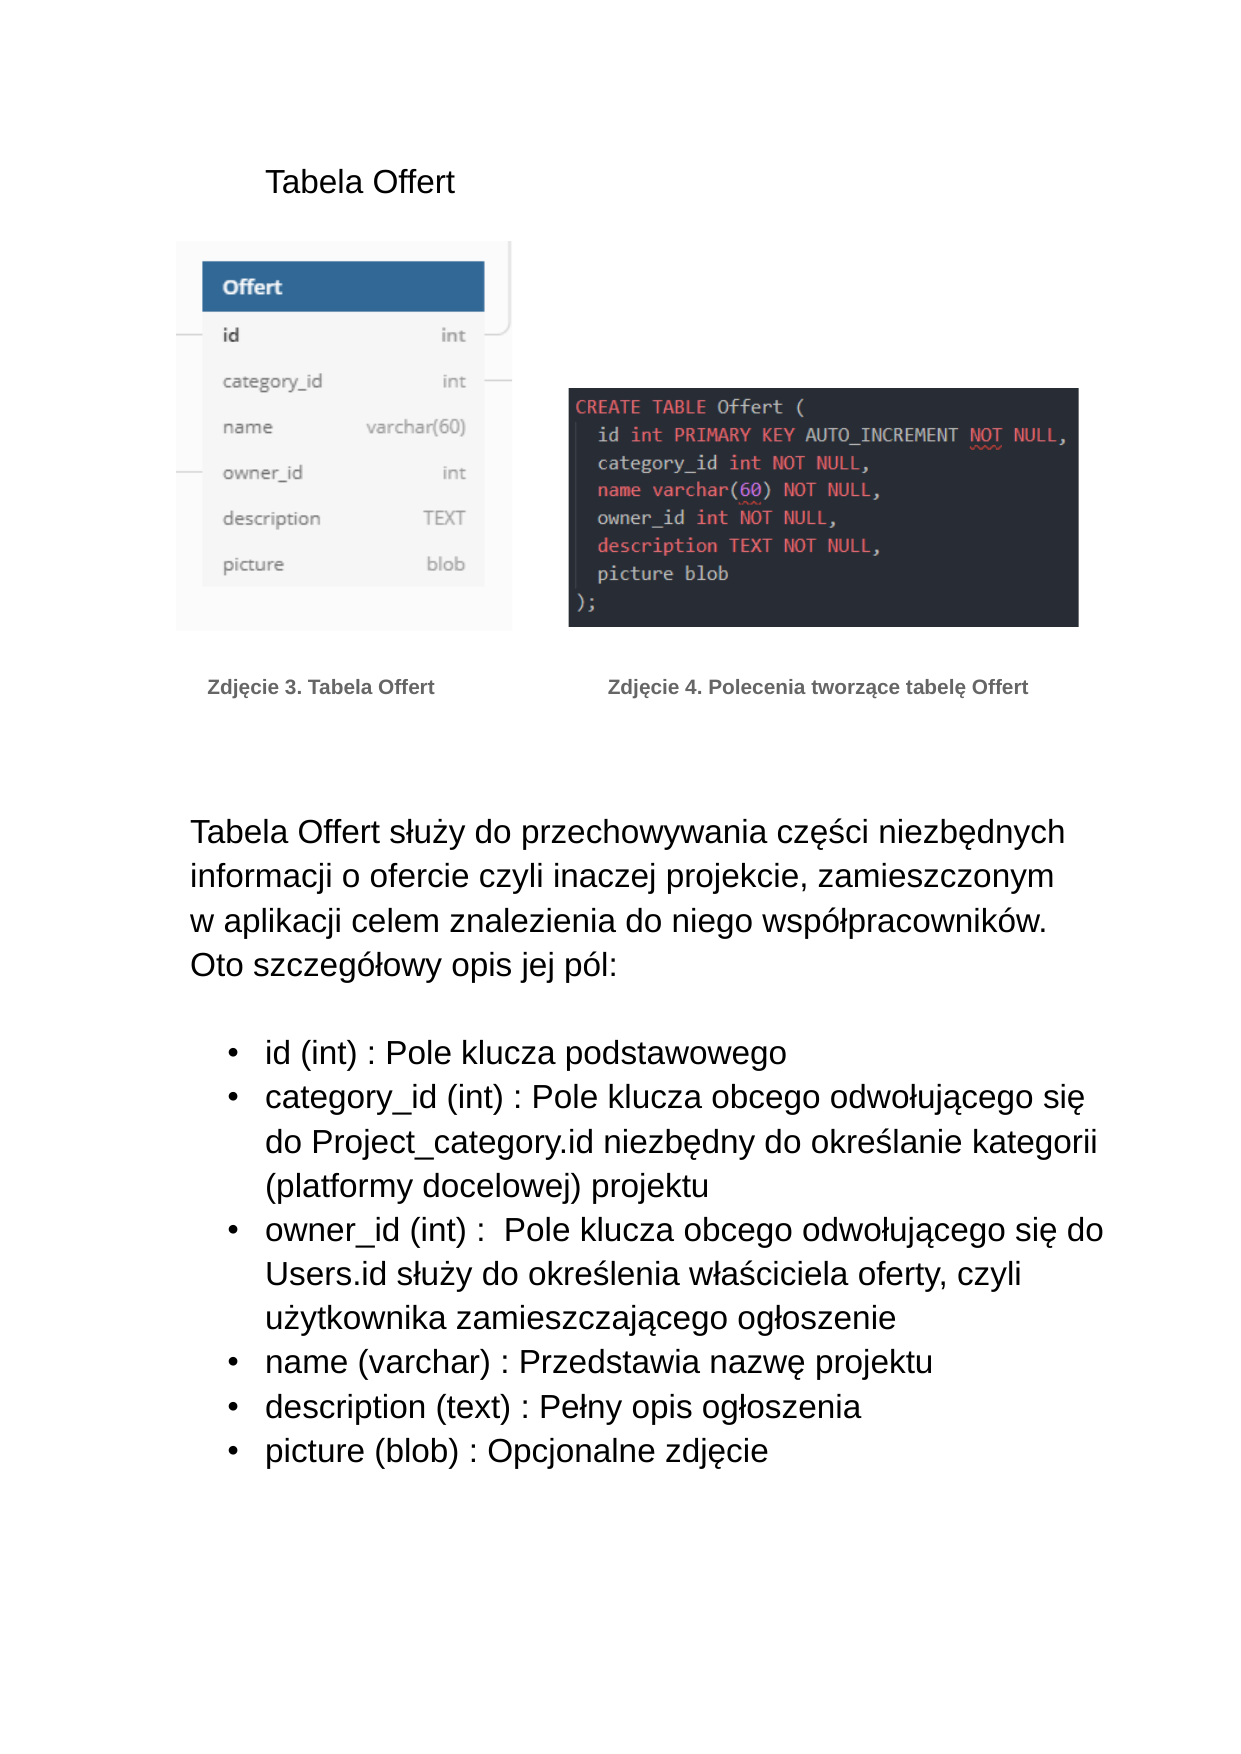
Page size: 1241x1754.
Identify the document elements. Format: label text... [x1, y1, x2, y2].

list picture (blob) : Opcjonalne zdjęcie [227, 1431, 1122, 1470]
list Tabela Offert [227, 162, 1122, 201]
text Tabela Offert służy do przechowywania części niezbędnych informacji o ofercie czyli inaczej projekcie, zamieszczonym w aplikacji celem znalezienia do niego współpracowników. Oto szczegółowy opis jej pól: [190, 812, 1071, 983]
list owner_id (int) : Pole klucza obcego odwołującego się do Users.id służy do określenia właściciela oferty, czyli użytkownika zamieszczającego ogłoszenie [227, 1210, 1122, 1337]
list name (varchar) : Przedstawia nazwę projektu [227, 1343, 1122, 1381]
text Zdjęcie 3. Tabela Offert Zdjęcie 4. Polecenia tworzące tabelę Offert [190, 675, 1071, 699]
list id (int) : Pole klucza podstawowego [227, 1033, 1122, 1072]
list category_id (int) : Pole klucza obcego odwołującego się do Project_category.id niezbędny do określanie kategorii (platformy docelowej) projektu [227, 1077, 1122, 1204]
list description (text) : Pełny opis ogłoszenia [227, 1387, 1122, 1425]
